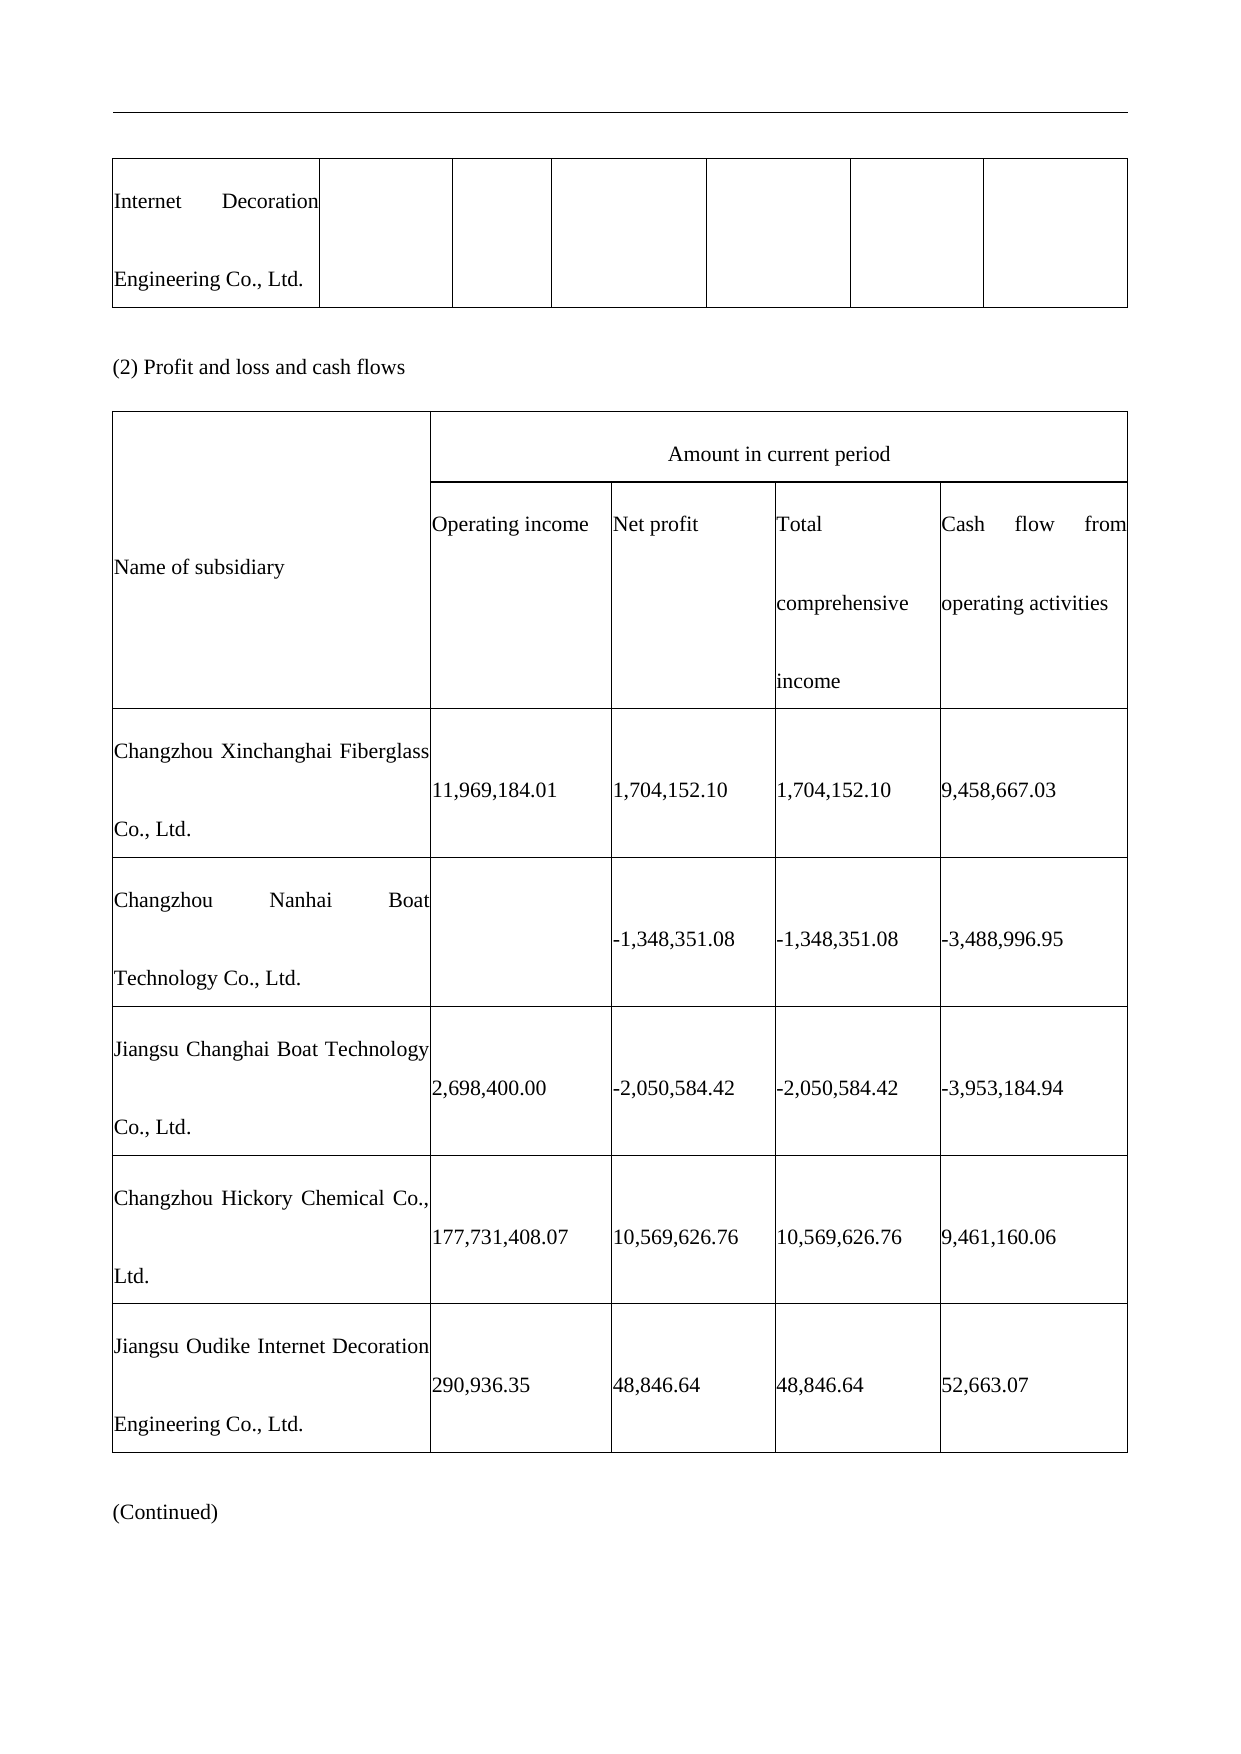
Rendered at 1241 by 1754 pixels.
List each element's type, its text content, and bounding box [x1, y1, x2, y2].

table_cell -3,953,184.94 [941, 1007, 1127, 1154]
table_cell Changzhou Xinchanghai Fiberglass Co., Ltd. [113, 709, 430, 857]
table_cell Changzhou Hickory Chemical Co., Ltd. [113, 1156, 430, 1303]
table_cell [984, 159, 1127, 307]
table_cell -2,050,584.42 [612, 1007, 775, 1154]
table_cell -1,348,351.08 [612, 858, 775, 1006]
table_cell Operating income [431, 483, 611, 708]
table_cell Jiangsu Changhai Boat Technology Co., Ltd. [113, 1007, 430, 1154]
table_cell 48,846.64 [776, 1304, 940, 1452]
table_cell Net profit [612, 483, 775, 708]
table_cell 11,969,184.01 [431, 709, 611, 857]
table_cell 10,569,626.76 [612, 1156, 775, 1303]
table_cell 177,731,408.07 [431, 1156, 611, 1303]
table_cell Cash flow from operating activities [941, 483, 1127, 708]
table_cell 48,846.64 [612, 1304, 775, 1452]
table_cell Changzhou Nanhai Boat Technology Co., Ltd. [113, 858, 430, 1006]
table_cell [707, 159, 850, 307]
table_cell -3,488,996.95 [941, 858, 1127, 1006]
table_cell -1,348,351.08 [776, 858, 940, 1006]
table_cell 290,936.35 [431, 1304, 611, 1452]
table_cell 52,663.07 [941, 1304, 1127, 1452]
table_cell Jiangsu Oudike Internet Decoration Engineering Co., Ltd. [113, 1304, 430, 1452]
table_cell [552, 159, 706, 307]
table_cell 9,458,667.03 [941, 709, 1127, 857]
table_cell [320, 159, 452, 307]
table_cell Internet Decoration Engineering Co., Ltd. [113, 159, 319, 307]
text (Continued) [112, 1470, 1128, 1532]
table_cell Total comprehensive income [776, 483, 940, 708]
table_cell 9,461,160.06 [941, 1156, 1127, 1303]
table_cell [851, 159, 983, 307]
table_header Amount in current period [431, 412, 1127, 481]
table_cell 1,704,152.10 [612, 709, 775, 857]
table_cell -2,050,584.42 [776, 1007, 940, 1154]
table_cell 1,704,152.10 [776, 709, 940, 857]
table_cell [453, 159, 551, 307]
text (2) Profit and loss and cash flows [112, 325, 1128, 387]
table_cell 2,698,400.00 [431, 1007, 611, 1154]
table_cell [431, 858, 611, 1006]
table_header Name of subsidiary [113, 412, 430, 708]
table_cell 10,569,626.76 [776, 1156, 940, 1303]
